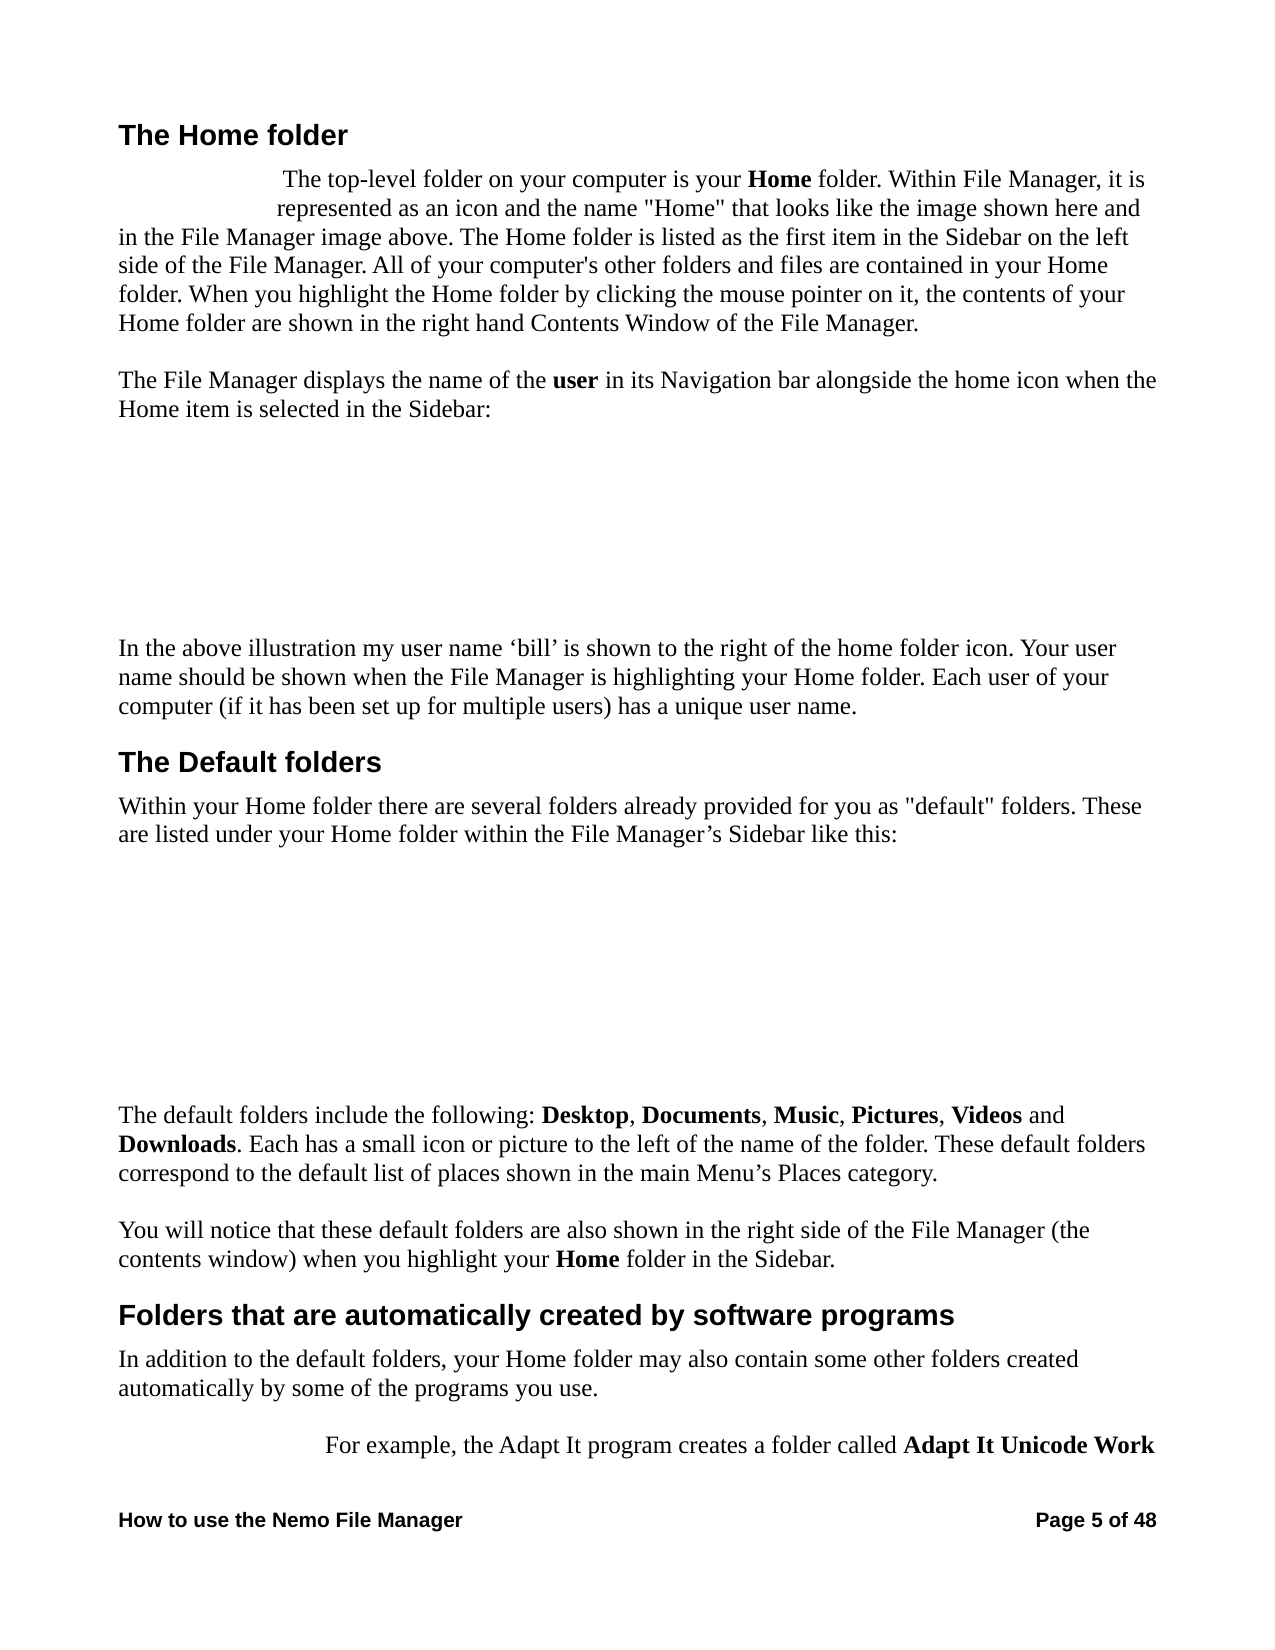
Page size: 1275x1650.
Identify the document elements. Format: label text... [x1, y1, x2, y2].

subtitle The Default folders [118, 745, 1157, 778]
text You will notice that these default folders are also shown in the right side of the File Manager (the contents window) when you highlight your Home folder in the Sidebar. [118, 1216, 1157, 1273]
text The File Manager displays the name of the user in its Navigation bar alongside the home icon when the Home item is selected in the Sidebar: [118, 365, 1157, 423]
subtitle The Home folder [118, 118, 1157, 152]
text The top-level folder on your computer is your Home folder. Within File Manager, it is represented as an icon and the name "Home" that looks like the image shown here and in the File Manager image above. The Home folder is listed as the first item in the Sidebar on the left side of the File Manager. All of your computer's other folders and files are contained in your Home folder. When you highlight the Home folder by clicking the mouse pointer on it, the contents of your Home folder are shown in the right hand Contents Window of the File Manager. [118, 164, 1157, 337]
text In the above illustration my user name ‘bill’ is shown to the right of the home folder icon. Your user name should be shown when the File Manager is highlighting your Home folder. Each user of your computer (if it has been set up for multiple users) has a unique user name. [118, 633, 1157, 720]
text The default folders include the following: Desktop, Documents, Music, Pictures, Videos and Downloads. Each has a small icon or picture to the left of the name of the folder. These default folders correspond to the default list of places shown in the main Menu’s Places category. [118, 1101, 1157, 1187]
text For example, the Adapt It program creates a folder called Adapt It Unicode Work [118, 1430, 1157, 1459]
subtitle Folders that are automatically created by software programs [118, 1298, 1157, 1332]
text Within your Home folder there are several folders already provided for you as "default" folders. These are listed under your Home folder within the File Manager’s Sidebar like this: [118, 791, 1157, 848]
text In addition to the default folders, your Home folder may also contain some other folders created automatically by some of the programs you use. [118, 1344, 1157, 1402]
